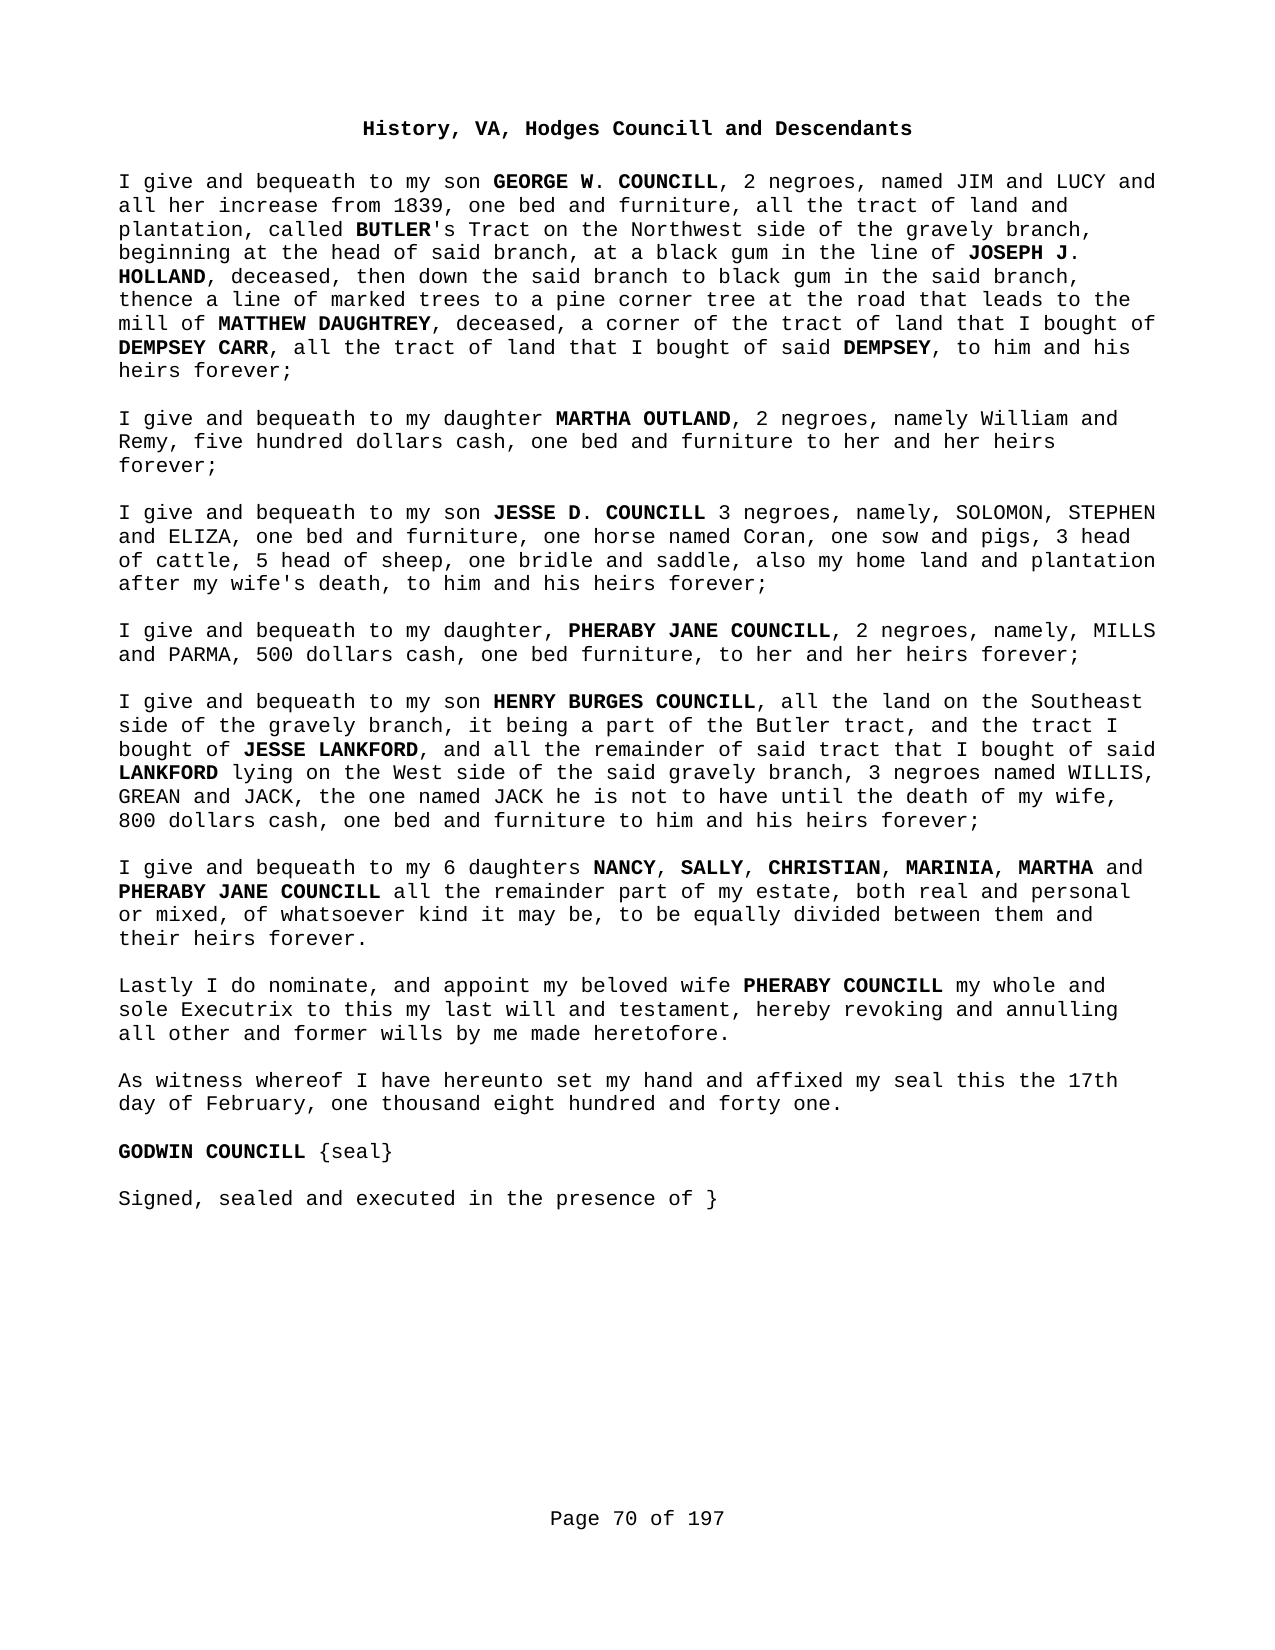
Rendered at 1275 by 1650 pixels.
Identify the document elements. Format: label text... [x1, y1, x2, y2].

text Godwin Councill {seal} [118, 1141, 1157, 1164]
text I give and bequeath to my daughter Martha Outland, 2 negroes, namely William and Remy, five hundred dollars cash, one bed and furniture to her and her heirs forever; [118, 408, 1157, 479]
text Lastly I do nominate, and appoint my beloved wife Pheraby Councill my whole and sole Executrix to this my last will and testament, hereby revoking and annulling all other and former wills by me made heretofore. [118, 975, 1157, 1046]
text I give and bequeath to my son George W. Councill, 2 negroes, named Jim and Lucy and all her increase from 1839, one bed and furniture, all the tract of land and plantation, called Butler's Tract on the Northwest side of the gravely branch, beginning at the head of said branch, at a black gum in the line of Joseph J. Holland, deceased, then down the said branch to black gum in the said branch, thence a line of marked trees to a pine corner tree at the road that leads to the mill of Matthew Daughtrey, deceased, a corner of the tract of land that I bought of Dempsey Carr, all the tract of land that I bought of said Dempsey, to him and his heirs forever; [118, 171, 1157, 384]
text As witness whereof I have hereunto set my hand and affixed my seal this the 17th day of February, one thousand eight hundred and forty one. [118, 1070, 1157, 1117]
text I give and bequeath to my son Jesse D. Councill 3 negroes, namely, Solomon, Stephen and Eliza, one bed and furniture, one horse named Coran, one sow and pigs, 3 head of cattle, 5 head of sheep, one bridle and saddle, also my home land and plantation after my wife's death, to him and his heirs forever; [118, 502, 1157, 597]
text I give and bequeath to my daughter, Pheraby Jane Councill, 2 negroes, namely, Mills and Parma, 500 dollars cash, one bed furniture, to her and her heirs forever; [118, 621, 1157, 668]
text I give and bequeath to my son Henry Burges Councill, all the land on the Southeast side of the gravely branch, it being a part of the Butler tract, and the tract I bought of Jesse Lankford, and all the remainder of said tract that I bought of said Lankford lying on the West side of the said gravely branch, 3 negroes named Willis, Grean and Jack, the one named Jack he is not to have until the death of my wife, 800 dollars cash, one bed and furniture to him and his heirs forever; [118, 691, 1157, 833]
text I give and bequeath to my 6 daughters Nancy, Sally, Christian, Marinia, Martha and Pheraby Jane Councill all the remainder part of my estate, both real and personal or mixed, of whatsoever kind it may be, to be equally divided between them and their heirs forever. [118, 857, 1157, 952]
text Signed, sealed and executed in the presence of } [118, 1188, 1157, 1212]
